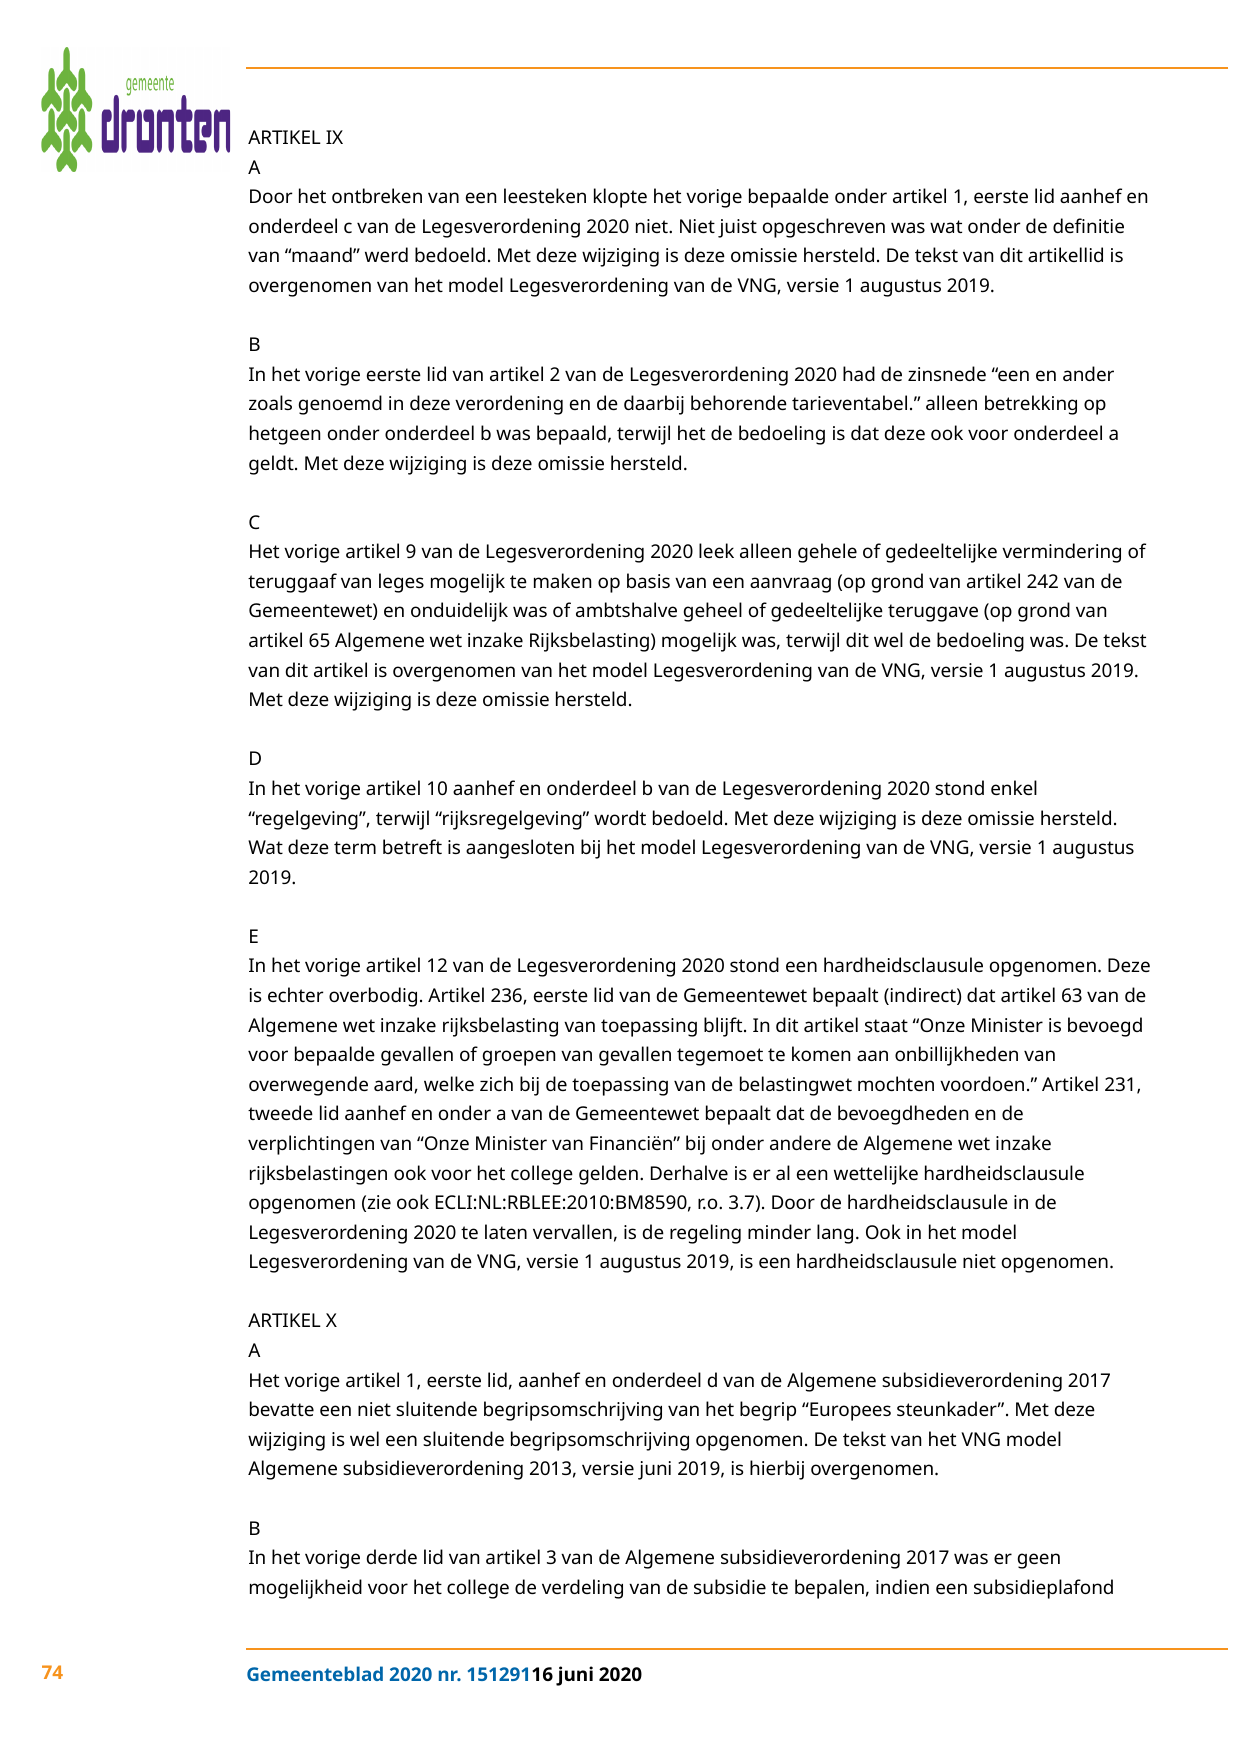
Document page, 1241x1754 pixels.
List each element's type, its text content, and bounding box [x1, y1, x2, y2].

text In het vorige artikel 12 van de Legesverordening 2020 stond een hardheidsclausule opgenomen. Deze is echter overbodig. Artikel 236, eerste lid van de Gemeentewet bepaalt (indirect) dat artikel 63 van de Algemene wet inzake rijksbelasting van toepassing blijft. In dit artikel staat “Onze Minister is bevoegd voor bepaalde gevallen of groepen van gevallen tegemoet te komen aan onbillijkheden van overwegende aard, welke zich bij de toepassing van de belastingwet mochten voordoen.” Artikel 231, tweede lid aanhef en onder a van de Gemeentewet bepaalt dat de bevoegdheden en de verplichtingen van “Onze Minister van Financiën” bij onder andere de Algemene wet inzake rijksbelastingen ook voor het college gelden. Derhalve is er al een wettelijke hardheidsclausule opgenomen (zie ook ECLI:NL:RBLEE:2010:BM8590, r.o. 3.7). Door de hardheidsclausule in de Legesverordening 2020 te laten vervallen, is de regeling minder lang. Ook in het model Legesverordening van de VNG, versie 1 augustus 2019, is een hardheidsclausule niet opgenomen. [248, 953, 1152, 1274]
text In het vorige derde lid van artikel 3 van de Algemene subsidieverordening 2017 was er geen mogelijkheid voor het college de verdeling van de subsidie te bepalen, indien een subsidieplafond [248, 1544, 1152, 1600]
text C [248, 509, 1152, 535]
picture [41, 47, 231, 172]
text A [248, 1337, 1152, 1363]
text D [248, 746, 1152, 771]
text ARTIKEL X [248, 1308, 1152, 1333]
text Door het ontbreken van een leesteken klopte het vorige bepaalde onder artikel 1, eerste lid aanhef en onderdeel c van de Legesverordening 2020 niet. Niet juist opgeschreven was wat onder de definitie van “maand” werd bedoeld. Met deze wijziging is deze omissie hersteld. De tekst van dit artikellid is overgenomen van het model Legesverordening van de VNG, versie 1 augustus 2019. [248, 183, 1152, 298]
text Het vorige artikel 9 van de Legesverordening 2020 leek alleen gehele of gedeeltelijke vermindering of teruggaaf van leges mogelijk te maken op basis van een aanvraag (op grond van artikel 242 van de Gemeentewet) en onduidelijk was of ambtshalve geheel of gedeeltelijke teruggave (op grond van artikel 65 Algemene wet inzake Rijksbelasting) mogelijk was, terwijl dit wel de bedoeling was. De tekst van dit artikel is overgenomen van het model Legesverordening van de VNG, versie 1 augustus 2019. Met deze wijziging is deze omissie hersteld. [248, 538, 1152, 712]
text ARTIKEL IX [248, 124, 1152, 150]
text Het vorige artikel 1, eerste lid, aanhef en onderdeel d van de Algemene subsidieverordening 2017 bevatte een niet sluitende begripsomschrijving van het begrip “Europees steunkader”. Met deze wijziging is wel een sluitende begripsomschrijving opgenomen. De tekst van het VNG model Algemene subsidieverordening 2013, versie juni 2019, is hierbij overgenomen. [248, 1367, 1152, 1481]
text In het vorige eerste lid van artikel 2 van de Legesverordening 2020 had de zinsnede “een en ander zoals genoemd in deze verordening en de daarbij behorende tarieventabel.” alleen betrekking op hetgeen onder onderdeel b was bepaald, terwijl het de bedoeling is dat deze ook voor onderdeel a geldt. Met deze wijziging is deze omissie hersteld. [248, 361, 1152, 476]
text A [248, 154, 1152, 180]
text E [248, 923, 1152, 949]
text B [248, 1515, 1152, 1541]
text In het vorige artikel 10 aanhef en onderdeel b van de Legesverordening 2020 stond enkel “regelgeving”, terwijl “rijksregelgeving” wordt bedoeld. Met deze wijziging is deze omissie hersteld. Wat deze term betreft is aangesloten bij het model Legesverordening van de VNG, versie 1 augustus 2019. [248, 775, 1152, 890]
text B [248, 331, 1152, 357]
